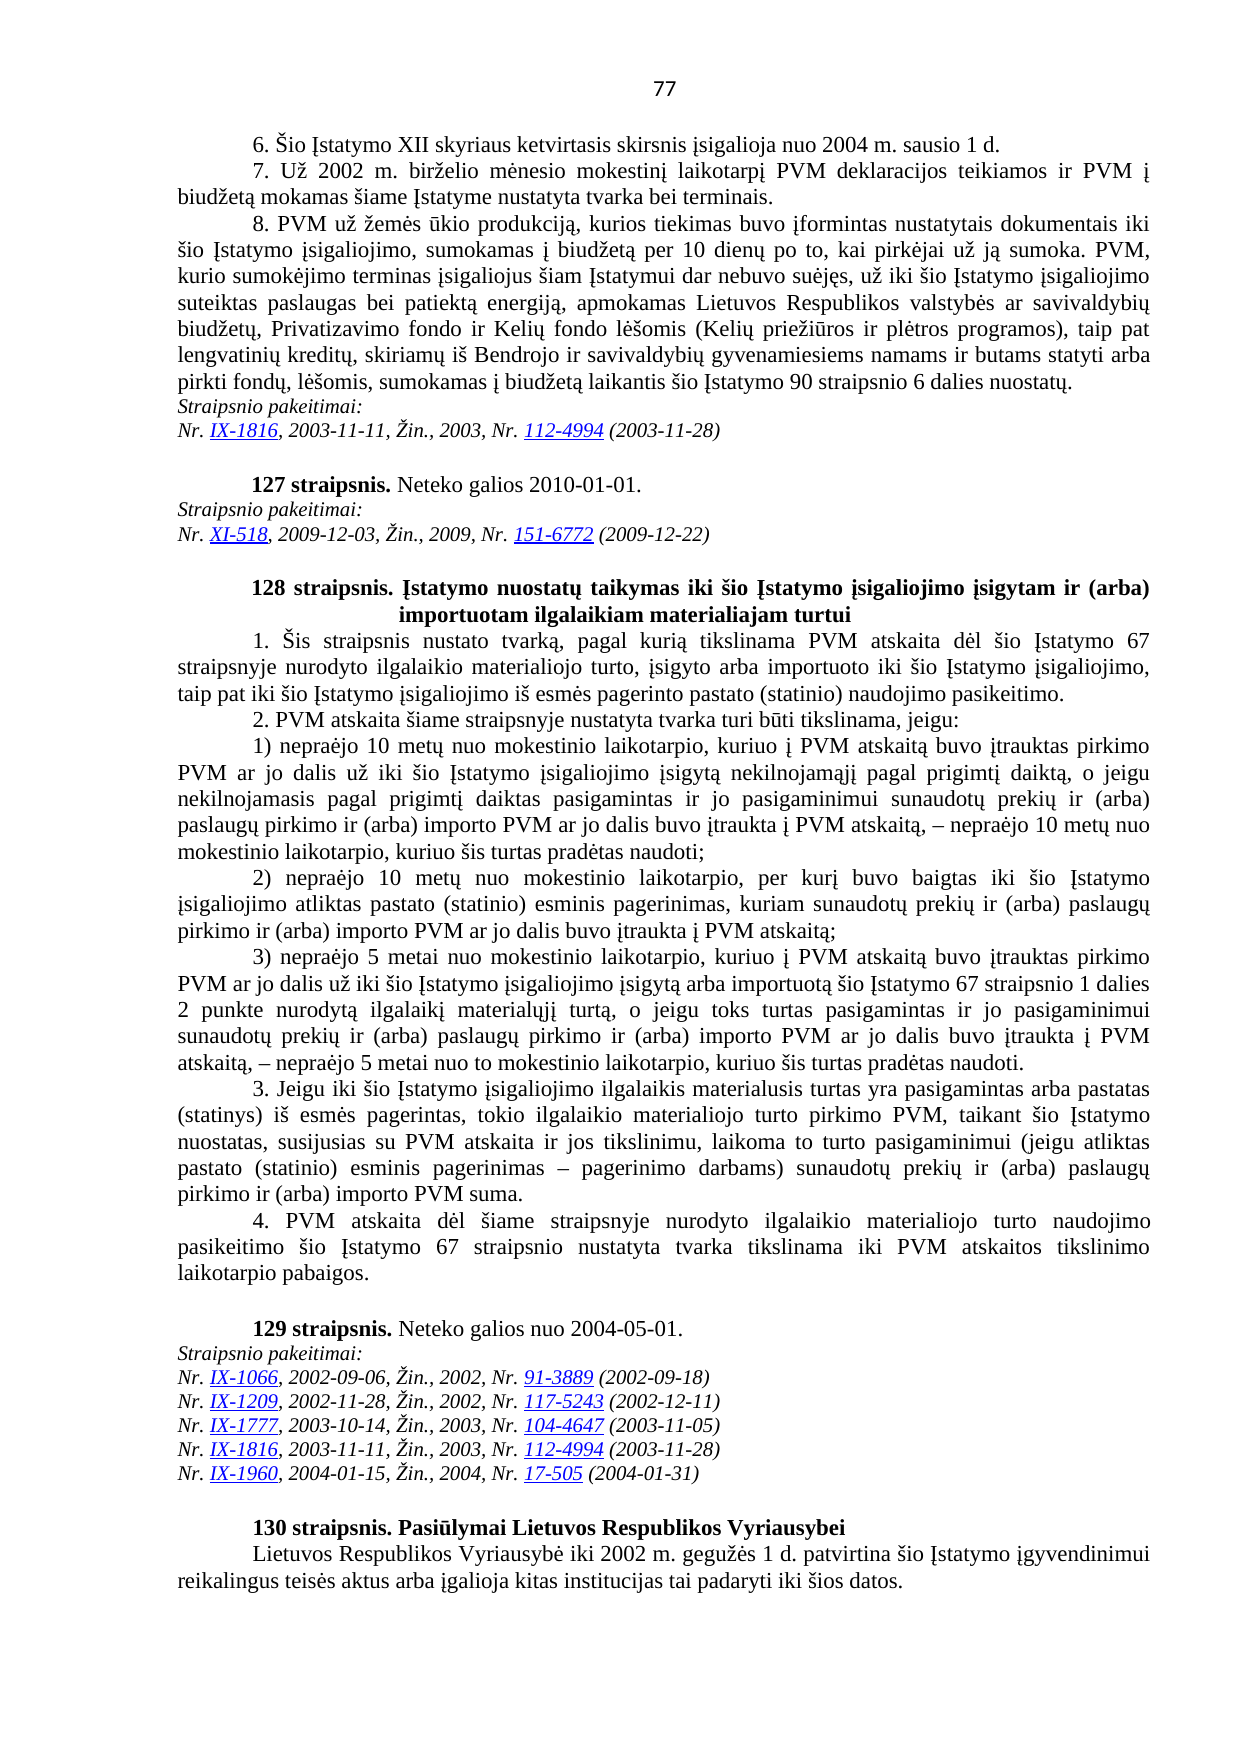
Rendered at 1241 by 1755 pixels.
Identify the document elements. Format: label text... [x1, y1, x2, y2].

text Straipsnio pakeitimai: [177, 497, 1152, 521]
text 6. Šio Įstatymo XII skyriaus ketvirtasis skirsnis įsigalioja nuo 2004 m. sausio 1 d. [177, 131, 1152, 157]
text 128 straipsnis. Įstatymo nuostatų taikymas iki šio Įstatymo įsigaliojimo įsigytam ir (arba) importuotam ilgalaikiam materialiajam turtui [251, 574, 1152, 627]
text Nr. IX-1066, 2002-09-06, Žin., 2002, Nr. 91-3889 (2002-09-18) [177, 1365, 1152, 1389]
text 129 straipsnis. Neteko galios nuo 2004-05-01. [177, 1314, 1152, 1341]
text 3. Jeigu iki šio Įstatymo įsigaliojimo ilgalaikis materialusis turtas yra pasigamintas arba pastatas (statinys) iš esmės pagerintas, tokio ilgalaikio materialiojo turto pirkimo PVM, taikant šio Įstatymo nuostatas, susijusias su PVM atskaita ir jos tikslinimu, laikoma to turto pasigaminimui (jeigu atliktas pastato (statinio) esminis pagerinimas – pagerinimo darbams) sunaudotų prekių ir (arba) paslaugų pirkimo ir (arba) importo PVM suma. [177, 1075, 1152, 1207]
text 2. PVM atskaita šiame straipsnyje nustatyta tvarka turi būti tikslinama, jeigu: [177, 706, 1152, 732]
text Straipsnio pakeitimai: [177, 1341, 1152, 1365]
text 7. Už 2002 m. birželio mėnesio mokestinį laikotarpį PVM deklaracijos teikiamos ir PVM į biudžetą mokamas šiame Įstatyme nustatyta tvarka bei terminais. [177, 157, 1152, 210]
text 2) nepraėjo 10 metų nuo mokestinio laikotarpio, per kurį buvo baigtas iki šio Įstatymo įsigaliojimo atliktas pastato (statinio) esminis pagerinimas, kuriam sunaudotų prekių ir (arba) paslaugų pirkimo ir (arba) importo PVM ar jo dalis buvo įtraukta į PVM atskaitą; [177, 864, 1152, 943]
text 1. Šis straipsnis nustato tvarką, pagal kurią tikslinama PVM atskaita dėl šio Įstatymo 67 straipsnyje nurodyto ilgalaikio materialiojo turto, įsigyto arba importuoto iki šio Įstatymo įsigaliojimo, taip pat iki šio Įstatymo įsigaliojimo iš esmės pagerinto pastato (statinio) naudojimo pasikeitimo. [177, 627, 1152, 706]
text 8. PVM už žemės ūkio produkciją, kurios tiekimas buvo įformintas nustatytais dokumentais iki šio Įstatymo įsigaliojimo, sumokamas į biudžetą per 10 dienų po to, kai pirkėjai už ją sumoka. PVM, kurio sumokėjimo terminas įsigaliojus šiam Įstatymui dar nebuvo suėjęs, už iki šio Įstatymo įsigaliojimo suteiktas paslaugas bei patiektą energiją, apmokamas Lietuvos Respublikos valstybės ar savivaldybių biudžetų, Privatizavimo fondo ir Kelių fondo lėšomis (Kelių priežiūros ir plėtros programos), taip pat lengvatinių kreditų, skiriamų iš Bendrojo ir savivaldybių gyvenamiesiems namams ir butams statyti arba pirkti fondų, lėšomis, sumokamas į biudžetą laikantis šio Įstatymo 90 straipsnio 6 dalies nuostatų. [177, 210, 1152, 394]
text Nr. IX-1209, 2002-11-28, Žin., 2002, Nr. 117-5243 (2002-12-11) [177, 1389, 1152, 1413]
text 3) nepraėjo 5 metai nuo mokestinio laikotarpio, kuriuo į PVM atskaitą buvo įtrauktas pirkimo PVM ar jo dalis už iki šio Įstatymo įsigaliojimo įsigytą arba importuotą šio Įstatymo 67 straipsnio 1 dalies 2 punkte nurodytą ilgalaikį materialųjį turtą, o jeigu toks turtas pasigamintas ir jo pasigaminimui sunaudotų prekių ir (arba) paslaugų pirkimo ir (arba) importo PVM ar jo dalis buvo įtraukta į PVM atskaitą, – nepraėjo 5 metai nuo to mokestinio laikotarpio, kuriuo šis turtas pradėtas naudoti. [177, 943, 1152, 1075]
text Nr. IX-1960, 2004-01-15, Žin., 2004, Nr. 17-505 (2004-01-31) [177, 1461, 1152, 1485]
text 130 straipsnis. Pasiūlymai Lietuvos Respublikos Vyriausybei [177, 1514, 1152, 1540]
text Nr. IX-1816, 2003-11-11, Žin., 2003, Nr. 112-4994 (2003-11-28) [177, 1437, 1152, 1461]
text 1) nepraėjo 10 metų nuo mokestinio laikotarpio, kuriuo į PVM atskaitą buvo įtrauktas pirkimo PVM ar jo dalis už iki šio Įstatymo įsigaliojimo įsigytą nekilnojamąjį pagal prigimtį daiktą, o jeigu nekilnojamasis pagal prigimtį daiktas pasigamintas ir jo pasigaminimui sunaudotų prekių ir (arba) paslaugų pirkimo ir (arba) importo PVM ar jo dalis buvo įtraukta į PVM atskaitą, – nepraėjo 10 metų nuo mokestinio laikotarpio, kuriuo šis turtas pradėtas naudoti; [177, 732, 1152, 864]
text Nr. XI-518, 2009-12-03, Žin., 2009, Nr. 151-6772 (2009-12-22) [177, 521, 1152, 546]
text 127 straipsnis. Neteko galios 2010-01-01. [177, 471, 1152, 497]
text 4. PVM atskaita dėl šiame straipsnyje nurodyto ilgalaikio materialiojo turto naudojimo pasikeitimo šio Įstatymo 67 straipsnio nustatyta tvarka tikslinama iki PVM atskaitos tikslinimo laikotarpio pabaigos. [177, 1207, 1152, 1286]
text Straipsnio pakeitimai: [177, 394, 1152, 418]
text Nr. IX-1777, 2003-10-14, Žin., 2003, Nr. 104-4647 (2003-11-05) [177, 1413, 1152, 1437]
text Nr. IX-1816, 2003-11-11, Žin., 2003, Nr. 112-4994 (2003-11-28) [177, 418, 1152, 442]
text Lietuvos Respublikos Vyriausybė iki 2002 m. gegužės 1 d. patvirtina šio Įstatymo įgyvendinimui reikalingus teisės aktus arba įgalioja kitas institucijas tai padaryti iki šios datos. [177, 1540, 1152, 1593]
